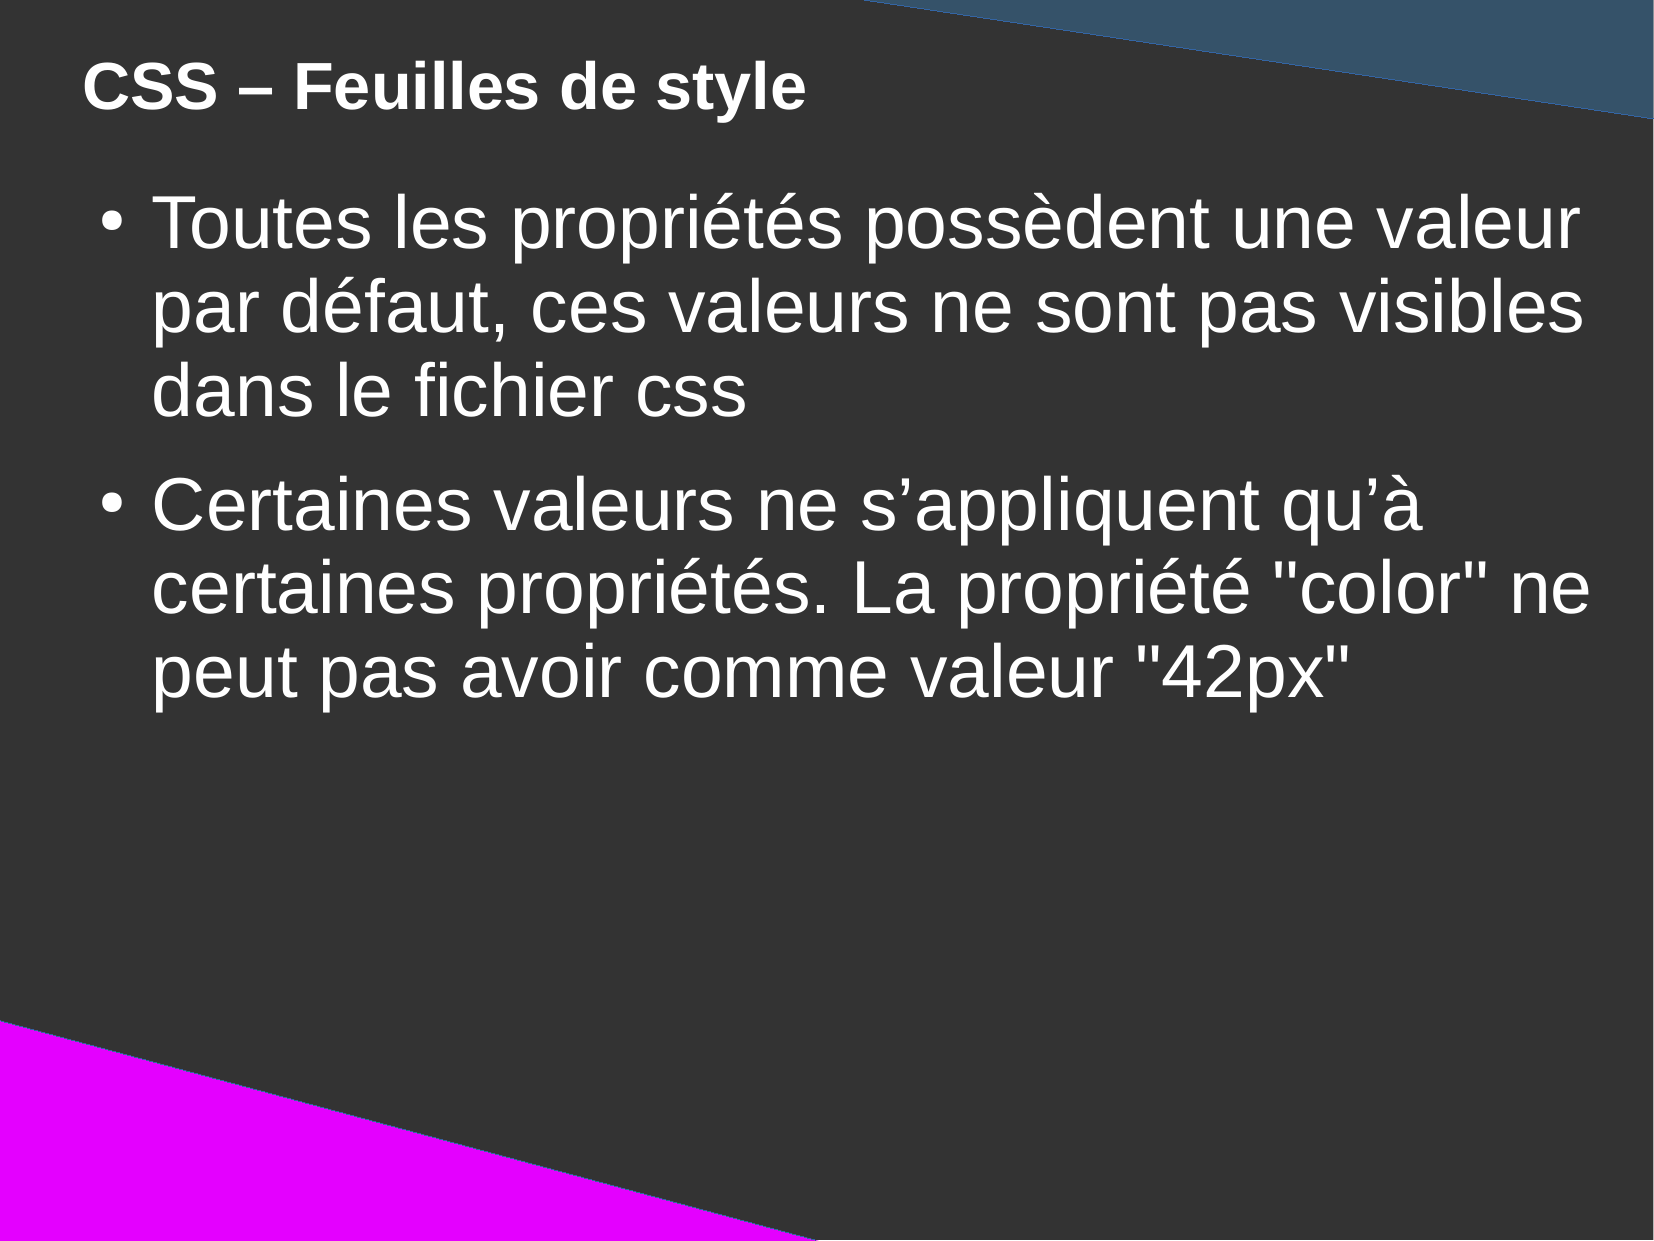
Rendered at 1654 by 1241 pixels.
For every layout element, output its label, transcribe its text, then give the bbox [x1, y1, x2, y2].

list Toutes les propriétés possèdent une valeur par défaut, ces valeurs ne sont pas visibles dans le fichier css Certaines valeurs ne s’appliquent qu’à certaines propriétés. La propriété "color" ne peut pas avoir comme valeur "42px" [80, 180, 1605, 745]
text_box [864, 0, 1654, 119]
title CSS – Feuilles de style [82, 49, 1571, 152]
text_box [0, 1020, 819, 1241]
